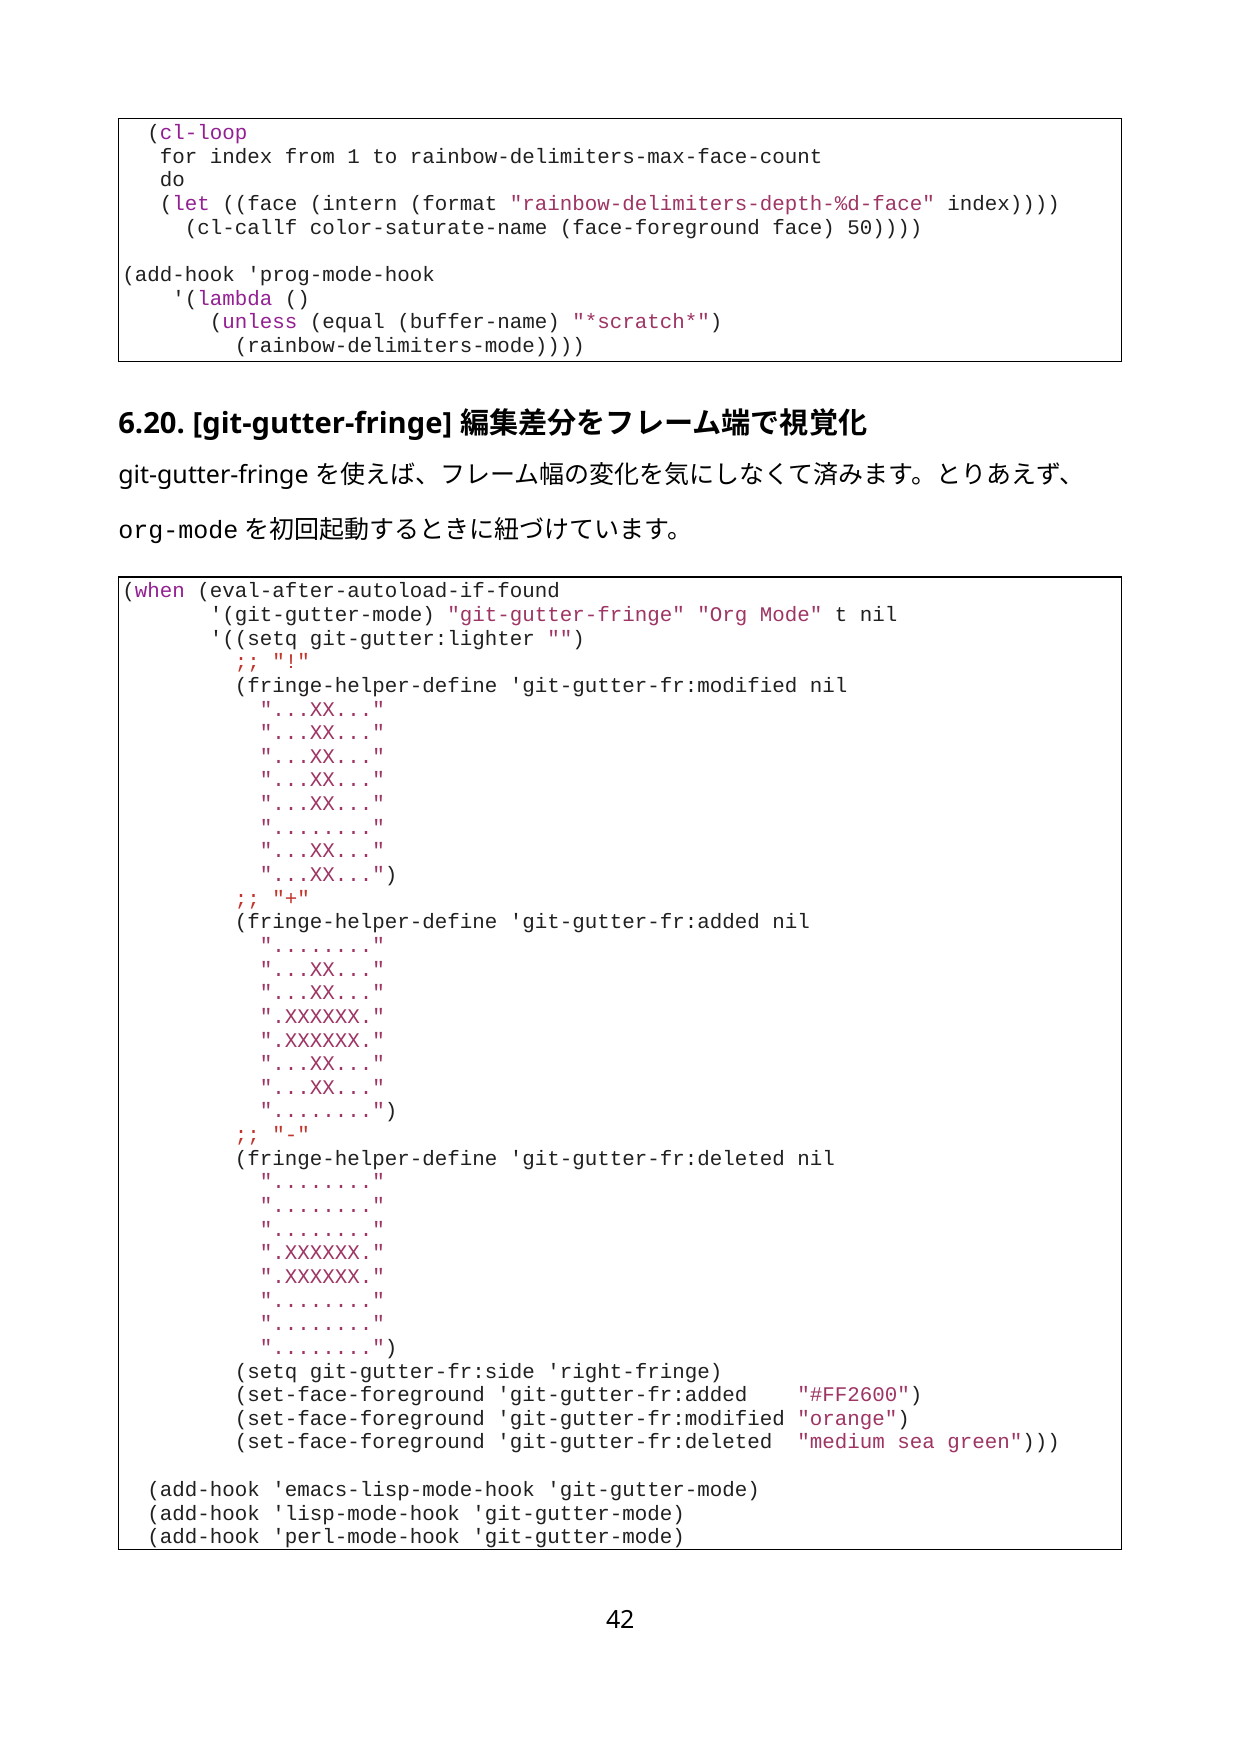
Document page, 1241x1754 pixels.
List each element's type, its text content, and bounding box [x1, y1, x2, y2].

text "...XX..." [119, 1073, 1121, 1097]
text (let ((face (intern (format "rainbow-delimiters-depth-%d-face" index)))) [119, 189, 1121, 213]
text "...XX..." [119, 694, 1121, 718]
text ;; "+" [119, 884, 1121, 907]
text "...XX...") [119, 860, 1121, 884]
text do [119, 165, 1121, 189]
text (set-face-foreground 'git-gutter-fr:deleted "medium sea green"))) [119, 1428, 1121, 1451]
text (when (eval-after-autoload-if-found [119, 578, 1121, 600]
text ;; "-" [119, 1120, 1121, 1144]
text for index from 1 to rainbow-delimiters-max-face-count [119, 142, 1121, 165]
text (cl-loop [119, 119, 1121, 142]
text ".XXXXXX." [119, 1002, 1121, 1026]
text "...XX..." [119, 789, 1121, 813]
text "...XX..." [119, 718, 1121, 742]
text (fringe-helper-define 'git-gutter-fr:deleted nil [119, 1144, 1121, 1167]
text "........" [119, 813, 1121, 836]
text '(lambda () [119, 284, 1121, 307]
text (set-face-foreground 'git-gutter-fr:added "#FF2600") [119, 1380, 1121, 1404]
text "........") [119, 1333, 1121, 1357]
text (add-hook 'perl-mode-hook 'git-gutter-mode) [119, 1522, 1121, 1549]
text (fringe-helper-define 'git-gutter-fr:modified nil [119, 671, 1121, 694]
text "........" [119, 1191, 1121, 1215]
text (add-hook 'emacs-lisp-mode-hook 'git-gutter-mode) [119, 1475, 1121, 1498]
text "...XX..." [119, 836, 1121, 860]
text ".XXXXXX." [119, 1262, 1121, 1286]
text "...XX..." [119, 766, 1121, 789]
text (set-face-foreground 'git-gutter-fr:modified "orange") [119, 1404, 1121, 1428]
text "........" [119, 1167, 1121, 1191]
text '(git-gutter-mode) "git-gutter-fringe" "Org Mode" t nil [119, 600, 1121, 624]
text (add-hook 'prog-mode-hook [119, 260, 1121, 284]
text (setq git-gutter-fr:side 'right-fringe) [119, 1357, 1121, 1380]
text "...XX..." [119, 955, 1121, 978]
text "...XX..." [119, 978, 1121, 1002]
text "...XX..." [119, 1049, 1121, 1073]
text '((setq git-gutter:lighter "") [119, 624, 1121, 647]
text (rainbow-delimiters-mode)))) [119, 331, 1121, 361]
text (unless (equal (buffer-name) "*scratch*") [119, 307, 1121, 331]
text "........" [119, 1286, 1121, 1309]
text (add-hook 'lisp-mode-hook 'git-gutter-mode) [119, 1498, 1121, 1522]
text "........" [119, 1309, 1121, 1333]
text "...XX..." [119, 742, 1121, 766]
subtitle [git-gutter-fringe] 編集差分をフレーム端で視覚化 [118, 400, 1122, 442]
text "........" [119, 1215, 1121, 1238]
text git-gutter-fringe を使えば、フレーム幅の変化を気にしなくて済みます。とりあえず、 org-mode を初回起動するときに紐づけています。 [118, 455, 1122, 546]
text "........" [119, 931, 1121, 955]
text (fringe-helper-define 'git-gutter-fr:added nil [119, 907, 1121, 931]
text ".XXXXXX." [119, 1026, 1121, 1049]
text "........") [119, 1097, 1121, 1120]
text ".XXXXXX." [119, 1238, 1121, 1262]
text ;; "!" [119, 647, 1121, 671]
text (cl-callf color-saturate-name (face-foreground face) 50)))) [119, 213, 1121, 236]
